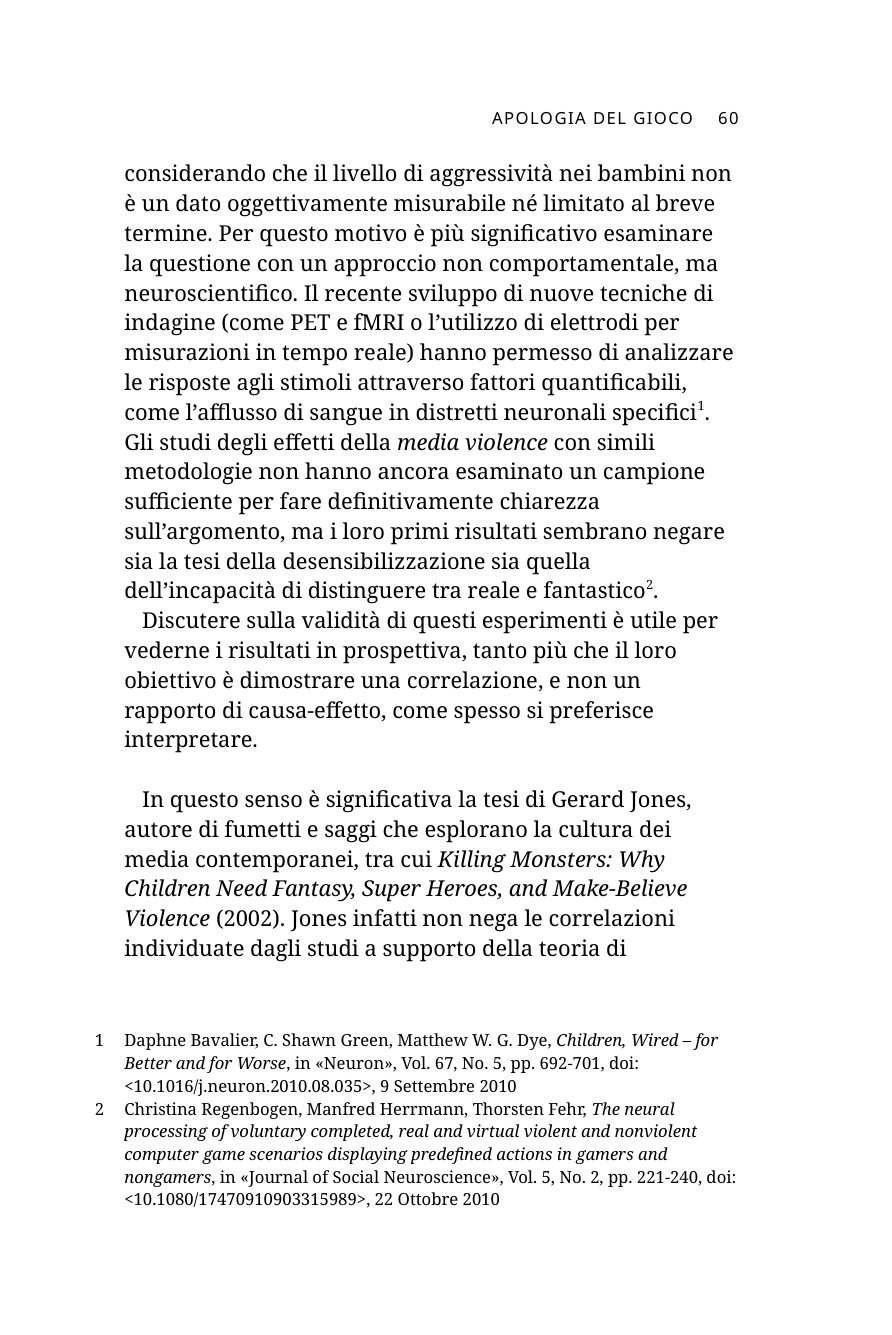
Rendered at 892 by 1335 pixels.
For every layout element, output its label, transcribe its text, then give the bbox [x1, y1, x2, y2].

text In questo senso è significativa la tesi di Gerard Jones, autore di fumetti e saggi che esplorano la cultura dei media contemporanei, tra cui Killing Monsters: Why Children Need Fantasy, Super Heroes, and Make-Believe Violence (2002). Jones infatti non nega le correlazioni individuate dagli studi a supporto della teoria di [124, 784, 738, 963]
text Discutere sulla validità di questi esperimenti è utile per vederne i risultati in prospettiva, tanto più che il loro obiettivo è dimostrare una correlazione, e non un rapporto di causa-effetto, come spesso si preferisce interpretare. [124, 605, 738, 754]
text considerando che il livello di aggressività nei bambini non è un dato oggettivamente misurabile né limitato al breve termine. Per questo motivo è più significativo esaminare la questione con un approccio non comportamentale, ma neuroscientifico. Il recente sviluppo di nuove tecniche di indagine (come PET e fMRI o l’utilizzo di elettrodi per misurazioni in tempo reale) hanno permesso di analizzare le risposte agli stimoli attraverso fattori quantificabili, come l’afflusso di sangue in distretti neuronali specifici. Gli studi degli effetti della media violence con simili metodologie non hanno ancora esaminato un campione sufficiente per fare definitivamente chiarezza sull’argomento, ma i loro primi risultati sembrano negare sia la tesi della desensibilizzazione sia quella dell’incapacità di distinguere tra reale e fantastico. [124, 158, 738, 605]
text Christina Regenbogen, Manfred Herrmann, Thorsten Fehr, The neural processing of voluntary completed, real and virtual violent and nonviolent computer game scenarios displaying predefined actions in gamers and nongamers, in «Journal of Social Neuroscience», Vol. 5, No. 2, pp. 221-240, doi: <10.1080/17470910903315989>, 22 Ottobre 2010 [94, 1097, 738, 1211]
text Daphne Bavalier, C. Shawn Green, Matthew W. G. Dye, Children, Wired – for Better and for Worse, in «Neuron», Vol. 67, No. 5, pp. 692-701, doi: <10.1016/j.neuron.2010.08.035>, 9 Settembre 2010 [94, 1029, 738, 1097]
